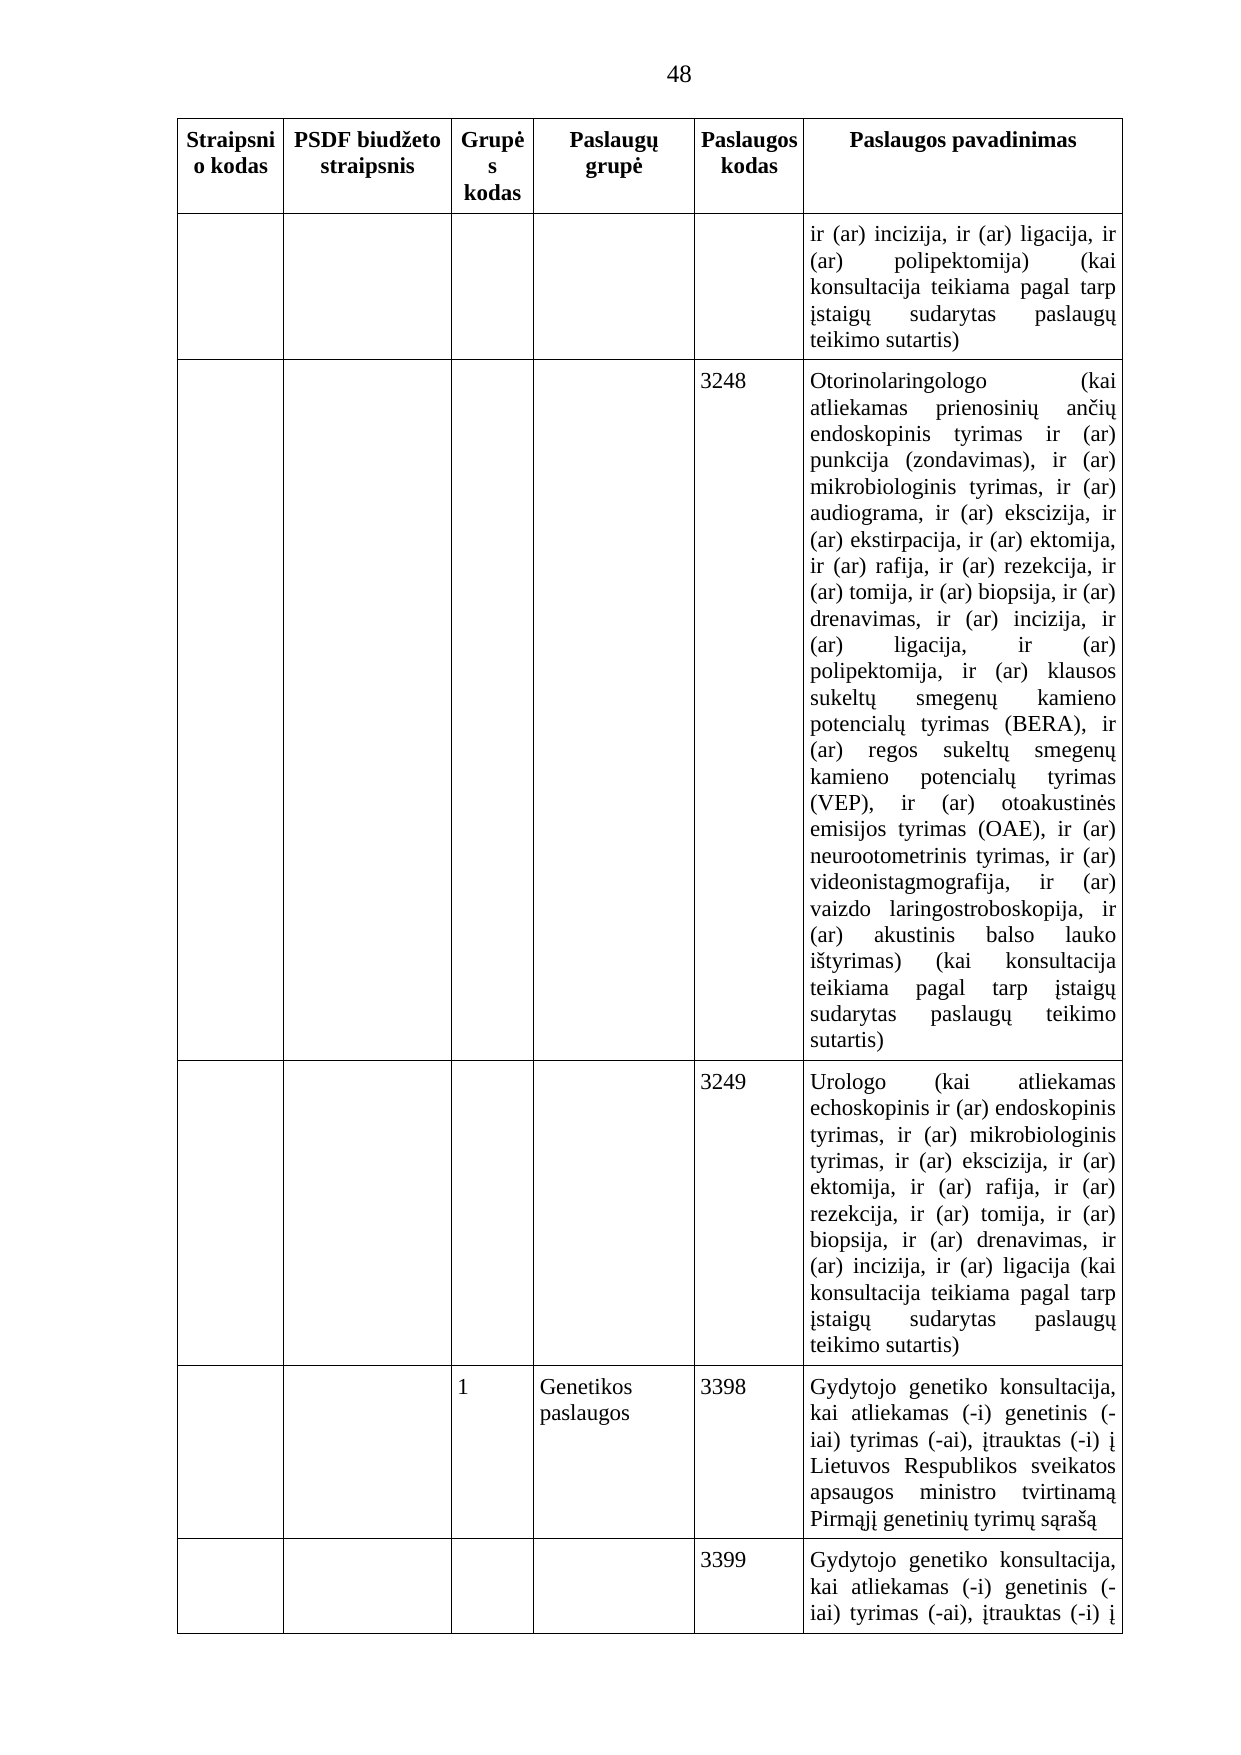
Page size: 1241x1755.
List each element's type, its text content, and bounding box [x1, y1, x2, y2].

table_cell [178, 214, 283, 359]
table_cell [534, 360, 694, 1060]
table_cell [452, 1061, 533, 1365]
table_cell [178, 1366, 283, 1538]
table_header Grupės kodas [452, 119, 533, 212]
table_cell [284, 1061, 451, 1365]
table_cell ir (ar) incizija, ir (ar) ligacija, ir (ar) polipektomija) (kai konsultacija teikiama pagal tarp įstaigų sudarytas paslaugų teikimo sutartis) [804, 214, 1122, 359]
table_header Straipsnio kodas [178, 119, 283, 212]
table_cell 3399 [695, 1539, 803, 1632]
table_cell 3398 [695, 1366, 803, 1538]
table_cell [452, 360, 533, 1060]
table_cell Gydytojo genetiko konsultacija, kai atliekamas (-i) genetinis (-iai) tyrimas (-ai), įtrauktas (-i) į Lietuvos Respublikos sveikatos apsaugos ministro tvirtinamą Pirmąjį genetinių tyrimų sąrašą [804, 1366, 1122, 1538]
table_cell Genetikos paslaugos [534, 1366, 694, 1538]
table_cell 1 [452, 1366, 533, 1538]
table_cell [534, 214, 694, 359]
table_cell [178, 1061, 283, 1365]
table_header Paslaugos pavadinimas [804, 119, 1122, 212]
table_cell Gydytojo genetiko konsultacija, kai atliekamas (-i) genetinis (-iai) tyrimas (-ai), įtrauktas (-i) į [804, 1539, 1122, 1632]
table_cell 3249 [695, 1061, 803, 1365]
table_header Paslaugų grupė [534, 119, 694, 212]
table_cell [284, 1539, 451, 1632]
table_cell Urologo (kai atliekamas echoskopinis ir (ar) endoskopinis tyrimas, ir (ar) mikrobiologinis tyrimas, ir (ar) ekscizija, ir (ar) ektomija, ir (ar) rafija, ir (ar) rezekcija, ir (ar) tomija, ir (ar) biopsija, ir (ar) drenavimas, ir (ar) incizija, ir (ar) ligacija (kai konsultacija teikiama pagal tarp įstaigų sudarytas paslaugų teikimo sutartis) [804, 1061, 1122, 1365]
table_cell [284, 1366, 451, 1538]
table_cell [534, 1061, 694, 1365]
table_cell 3248 [695, 360, 803, 1060]
table_header Paslaugos kodas [695, 119, 803, 212]
table_cell [178, 1539, 283, 1632]
table_cell Otorinolaringologo (kai atliekamas prienosinių ančių endoskopinis tyrimas ir (ar) punkcija (zondavimas), ir (ar) mikrobiologinis tyrimas, ir (ar) audiograma, ir (ar) ekscizija, ir (ar) ekstirpacija, ir (ar) ektomija, ir (ar) rafija, ir (ar) rezekcija, ir (ar) tomija, ir (ar) biopsija, ir (ar) drenavimas, ir (ar) incizija, ir (ar) ligacija, ir (ar) polipektomija, ir (ar) klausos sukeltų smegenų kamieno potencialų tyrimas (BERA), ir (ar) regos sukeltų smegenų kamieno potencialų tyrimas (VEP), ir (ar) otoakustinės emisijos tyrimas (OAE), ir (ar) neurootometrinis tyrimas, ir (ar) videonistagmografija, ir (ar) vaizdo laringostroboskopija, ir (ar) akustinis balso lauko ištyrimas) (kai konsultacija teikiama pagal tarp įstaigų sudarytas paslaugų teikimo sutartis) [804, 360, 1122, 1060]
table_cell [178, 360, 283, 1060]
table_cell [534, 1539, 694, 1632]
table_cell [284, 360, 451, 1060]
table_cell [284, 214, 451, 359]
table_header PSDF biudžeto straipsnis [284, 119, 451, 212]
table_cell [695, 214, 803, 359]
table_cell [452, 1539, 533, 1632]
table_cell [452, 214, 533, 359]
